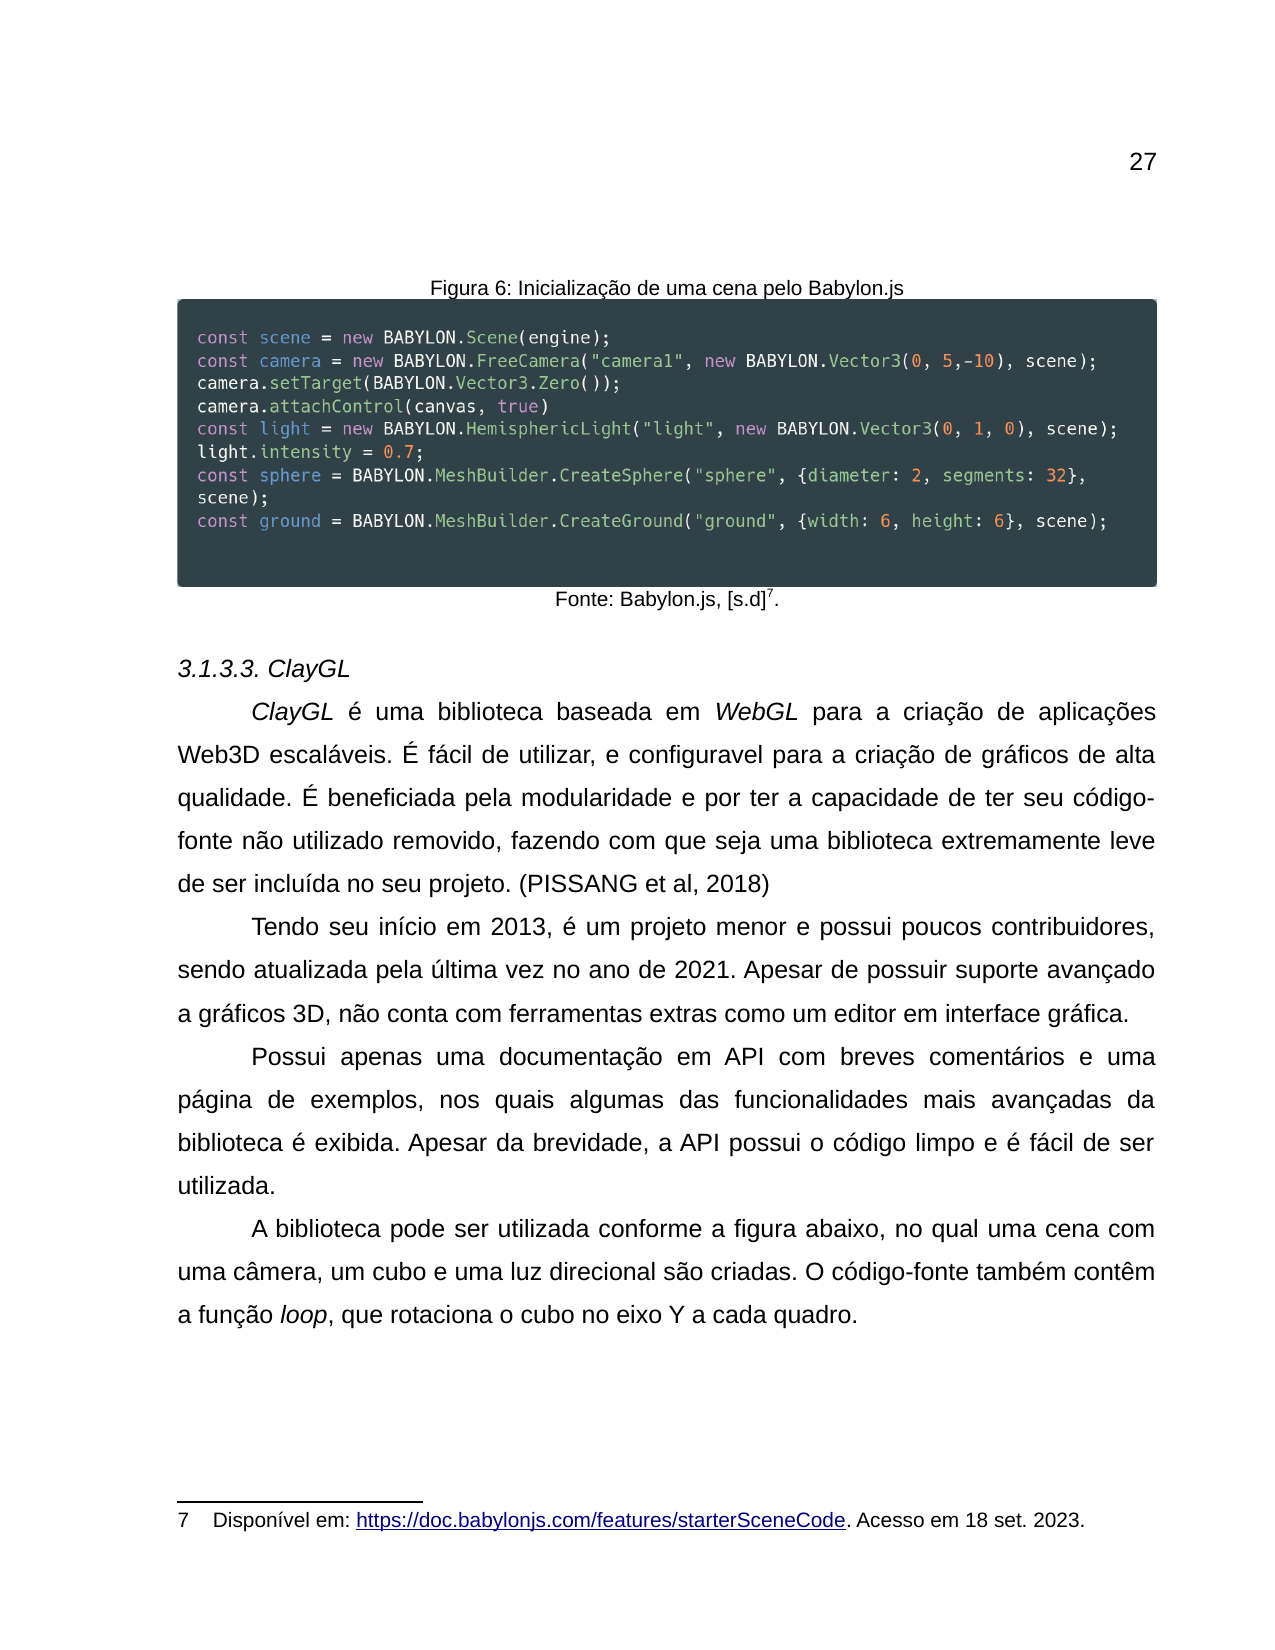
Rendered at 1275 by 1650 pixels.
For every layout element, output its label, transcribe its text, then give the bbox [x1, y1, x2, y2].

text Disponível em: https://doc.babylonjs.com/features/starterSceneCode. Acesso em 18 set. 2023. [177, 1508, 1157, 1532]
text Tendo seu início em 2013, é um projeto menor e possui poucos contribuidores, sendo atualizada pela última vez no ano de 2021. Apesar de possuir suporte avançado a gráficos 3D, não conta com ferramentas extras como um editor em interface gráfica. [177, 912, 1157, 1027]
text Fonte: Babylon.js, [s.d]. [177, 587, 1157, 610]
subtitle 3.1.3.3. ClayGL [177, 653, 1157, 682]
picture [177, 299, 1157, 587]
text A biblioteca pode ser utilizada conforme a figura abaixo, no qual uma cena com uma câmera, um cubo e uma luz direcional são criadas. O código-fonte também contêm a função loop, que rotaciona o cubo no eixo Y a cada quadro. [177, 1214, 1157, 1329]
text ClayGL é uma biblioteca baseada em WebGL para a criação de aplicações Web3D escaláveis. É fácil de utilizar, e configuravel para a criação de gráficos de alta qualidade. É beneficiada pela modularidade e por ter a capacidade de ter seu código-fonte não utilizado removido, fazendo com que seja uma biblioteca extremamente leve de ser incluída no seu projeto. (PISSANG et al, 2018) [177, 697, 1157, 898]
text Figura 6: Inicialização de uma cena pelo Babylon.js [177, 275, 1157, 299]
text Possui apenas uma documentação em API com breves comentários e uma página de exemplos, nos quais algumas das funcionalidades mais avançadas da biblioteca é exibida. Apesar da brevidade, a API possui o código limpo e é fácil de ser utilizada. [177, 1042, 1157, 1200]
